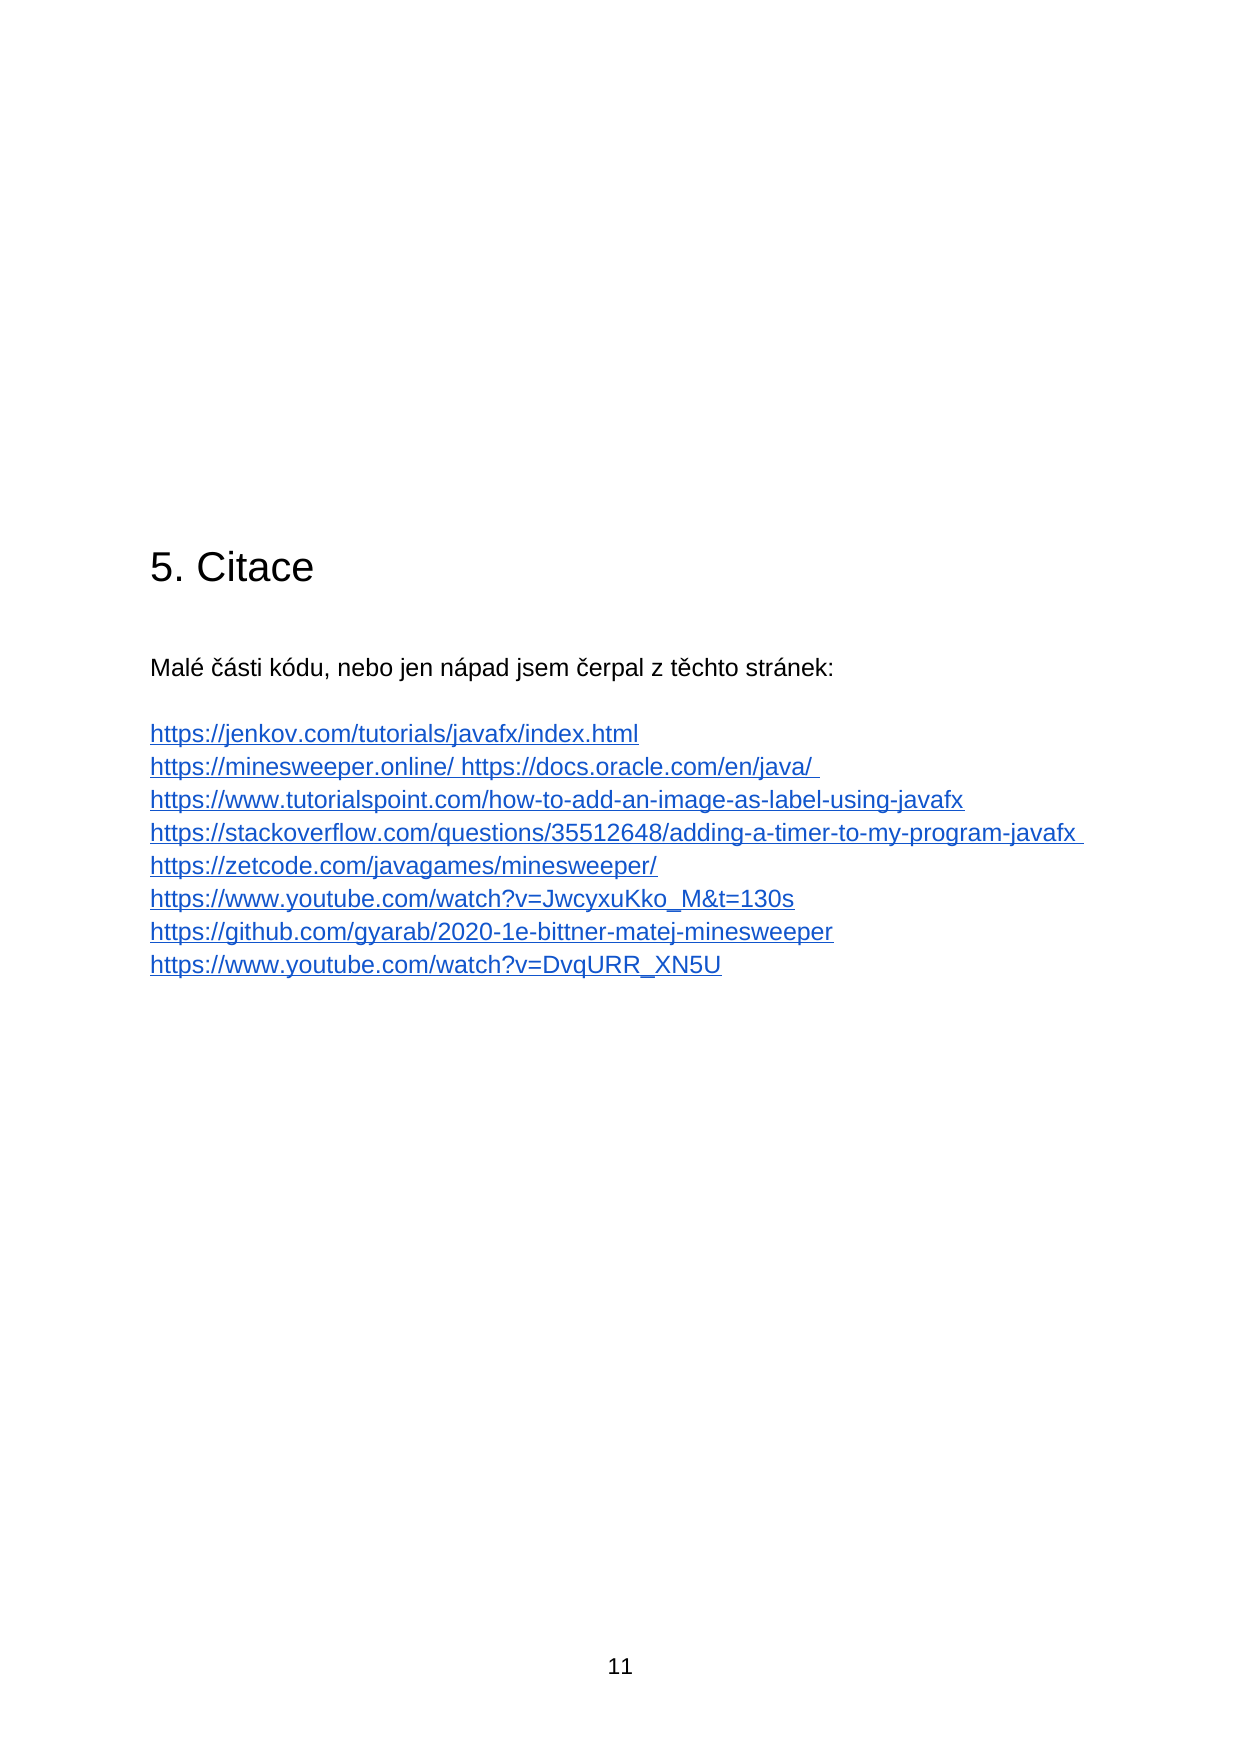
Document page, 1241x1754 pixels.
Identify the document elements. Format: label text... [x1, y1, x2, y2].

text https://zetcode.com/javagames/minesweeper/ [150, 851, 1090, 880]
text https://github.com/gyarab/2020-1e-bittner-matej-minesweeper [150, 917, 1090, 946]
text Malé části kódu, nebo jen nápad jsem čerpal z těchto stránek: [150, 653, 1090, 682]
text https://jenkov.com/tutorials/javafx/index.html [150, 719, 1090, 748]
text https://stackoverflow.com/questions/35512648/adding-a-timer-to-my-program-javafx [150, 818, 1090, 847]
text https://www.tutorialspoint.com/how-to-add-an-image-as-label-using-javafx [150, 785, 1090, 814]
text https://minesweeper.online/ https://docs.oracle.com/en/java/ [150, 752, 1090, 781]
text https://www.youtube.com/watch?v=JwcyxuKko_M&t=130s [150, 884, 1090, 913]
text https://www.youtube.com/watch?v=DvqURR_XN5U [150, 950, 1090, 979]
text 5. Citace [150, 543, 1090, 591]
